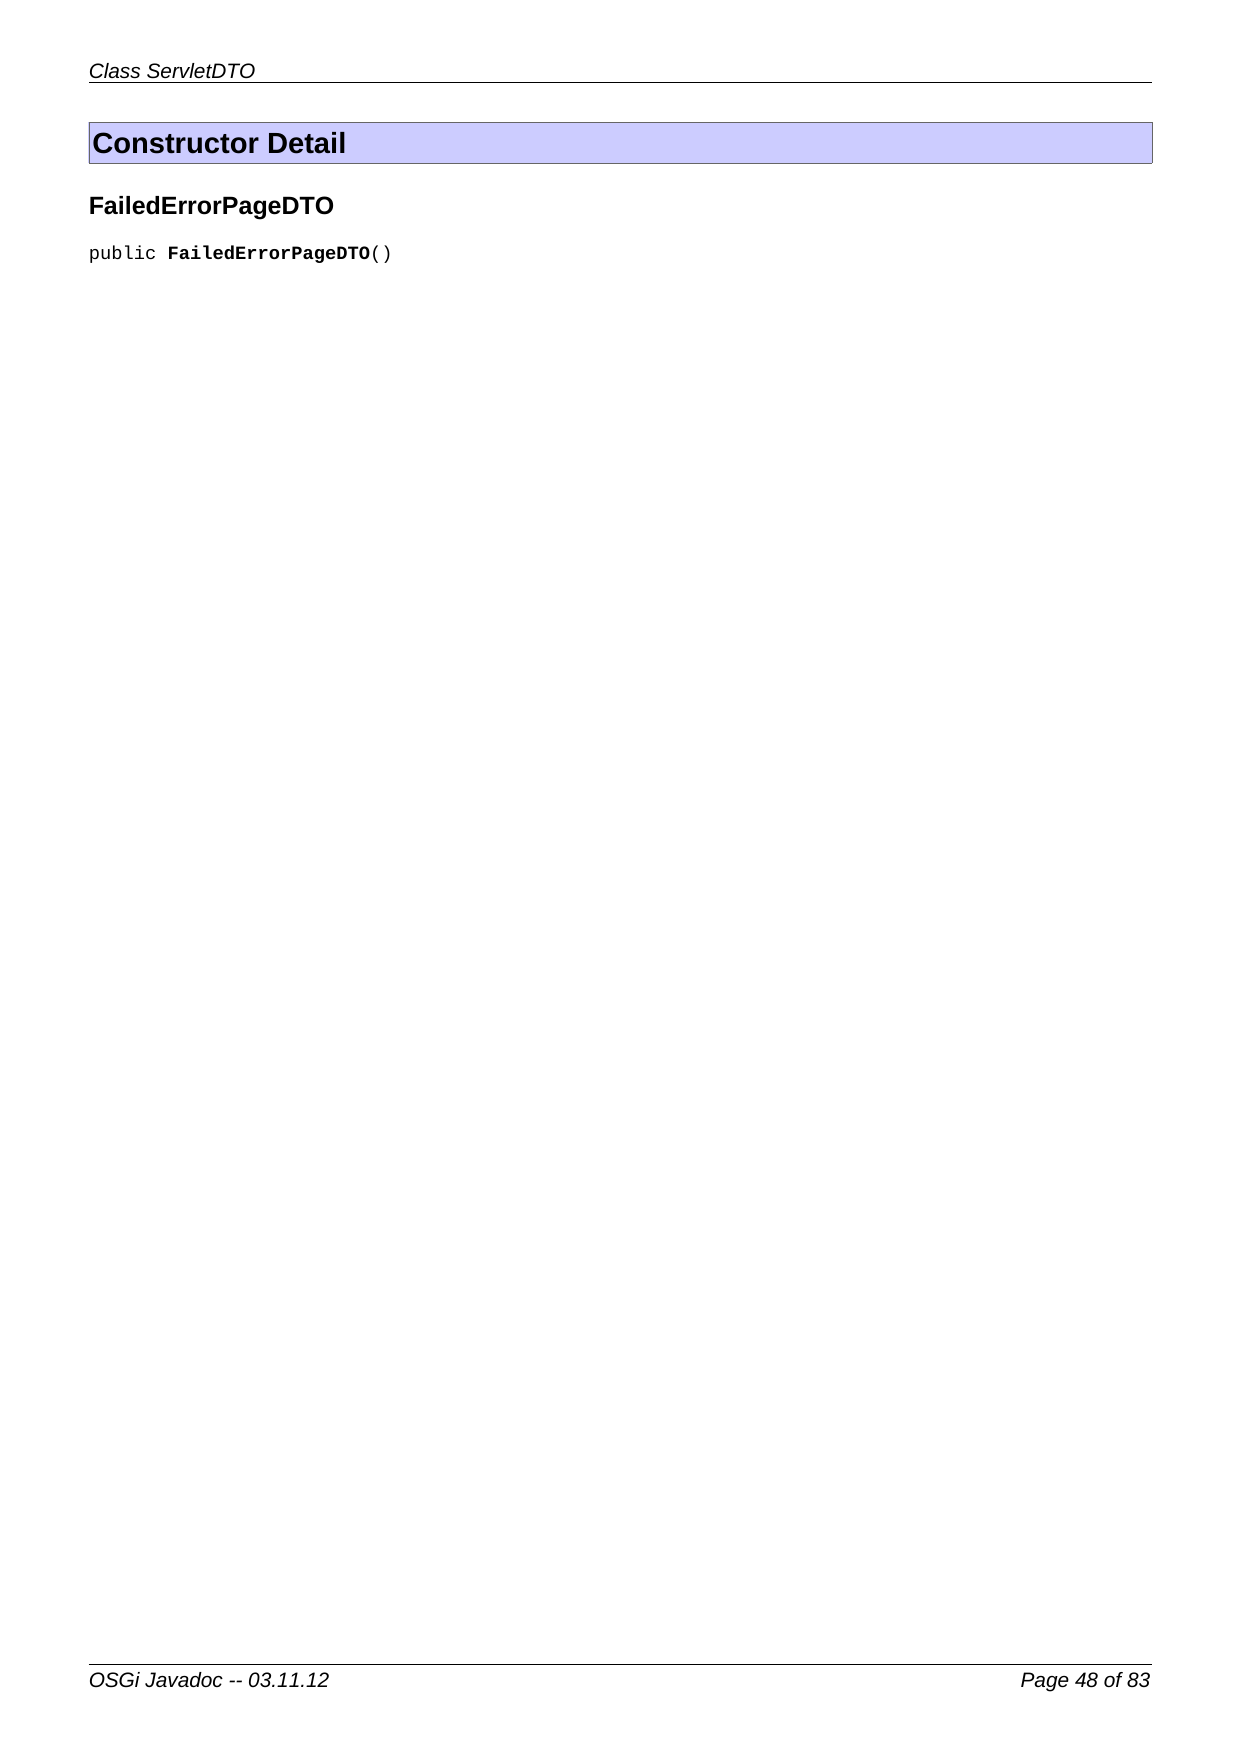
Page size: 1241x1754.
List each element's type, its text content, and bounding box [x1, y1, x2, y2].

subtitle Constructor Detail [90, 123, 1152, 163]
text public FailedErrorPageDTO() [88, 244, 1152, 265]
subtitle FailedErrorPageDTO [88, 191, 1152, 220]
